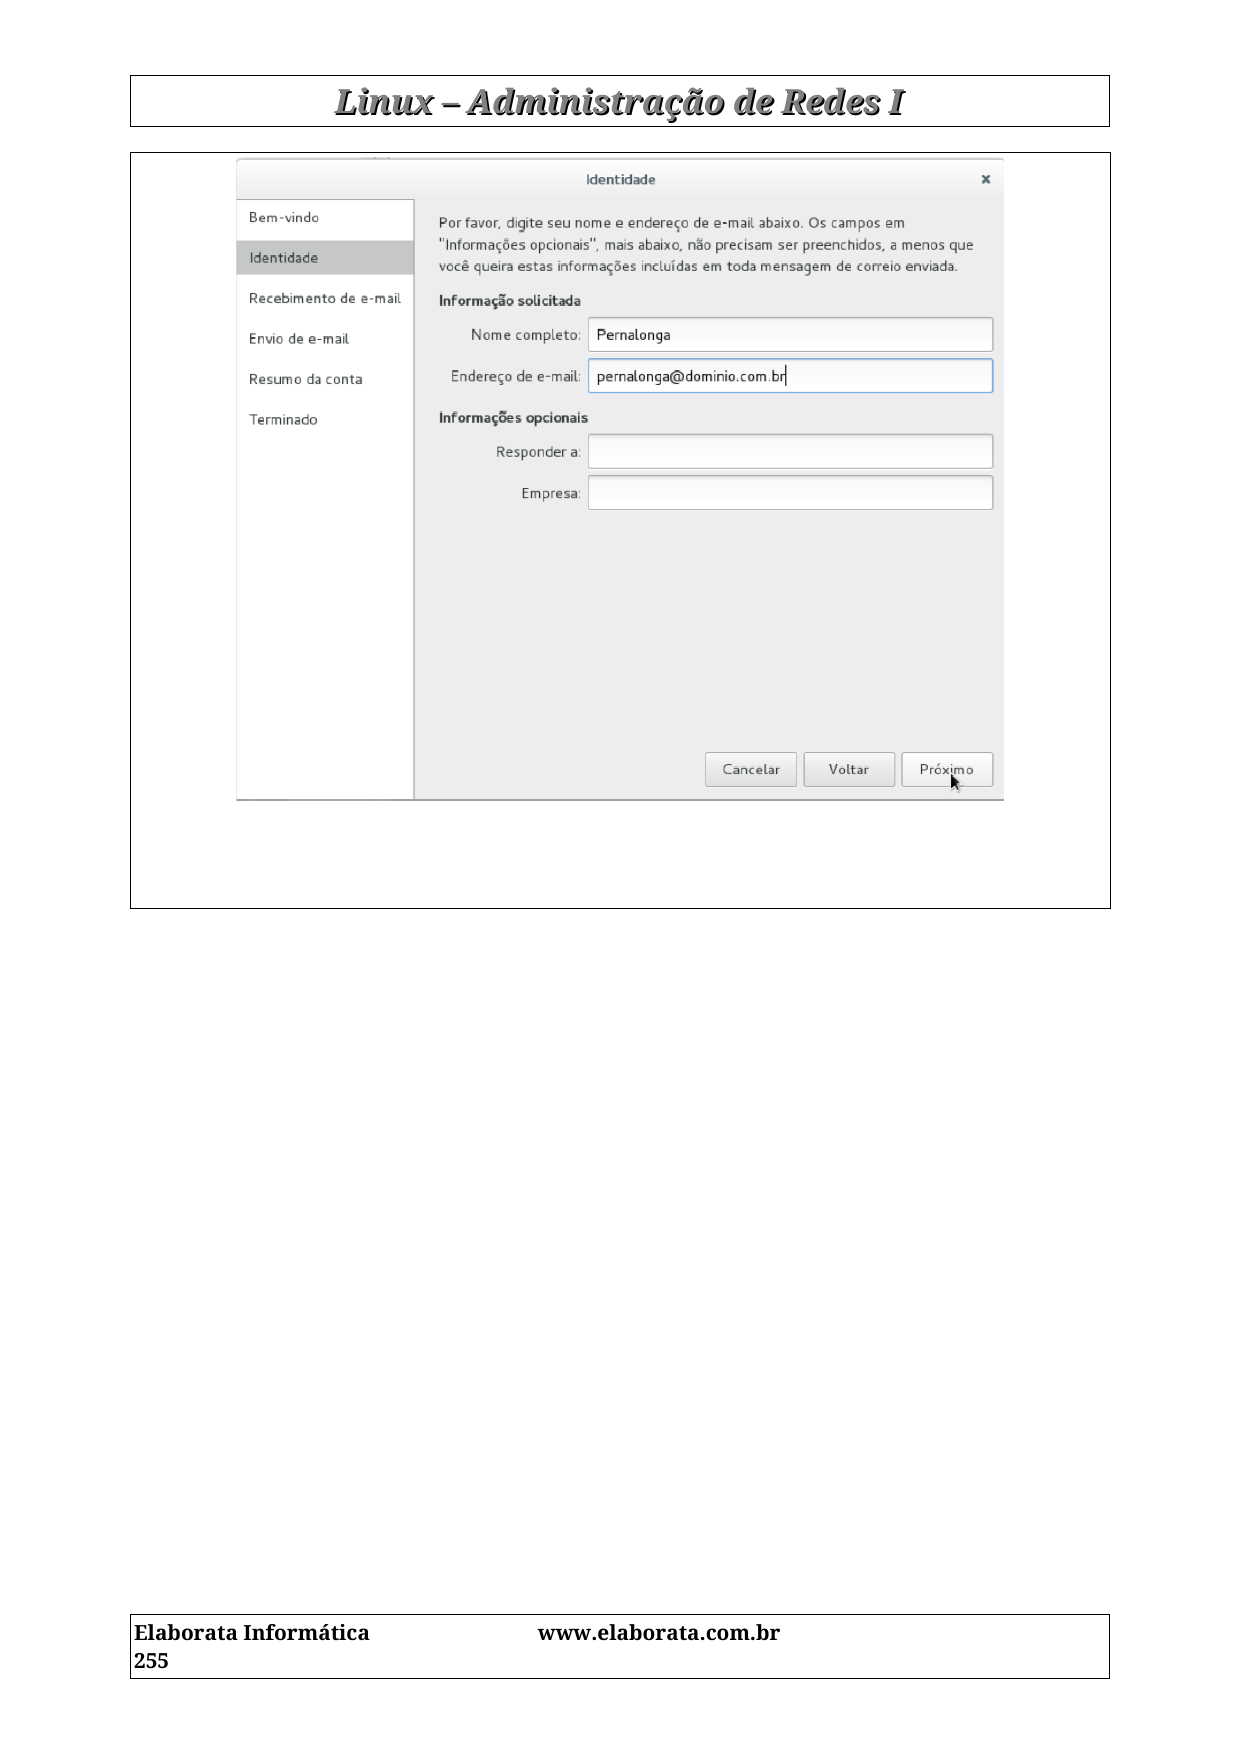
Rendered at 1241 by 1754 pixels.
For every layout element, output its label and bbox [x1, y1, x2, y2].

table_header [131, 153, 1110, 908]
picture [236, 157, 1004, 801]
